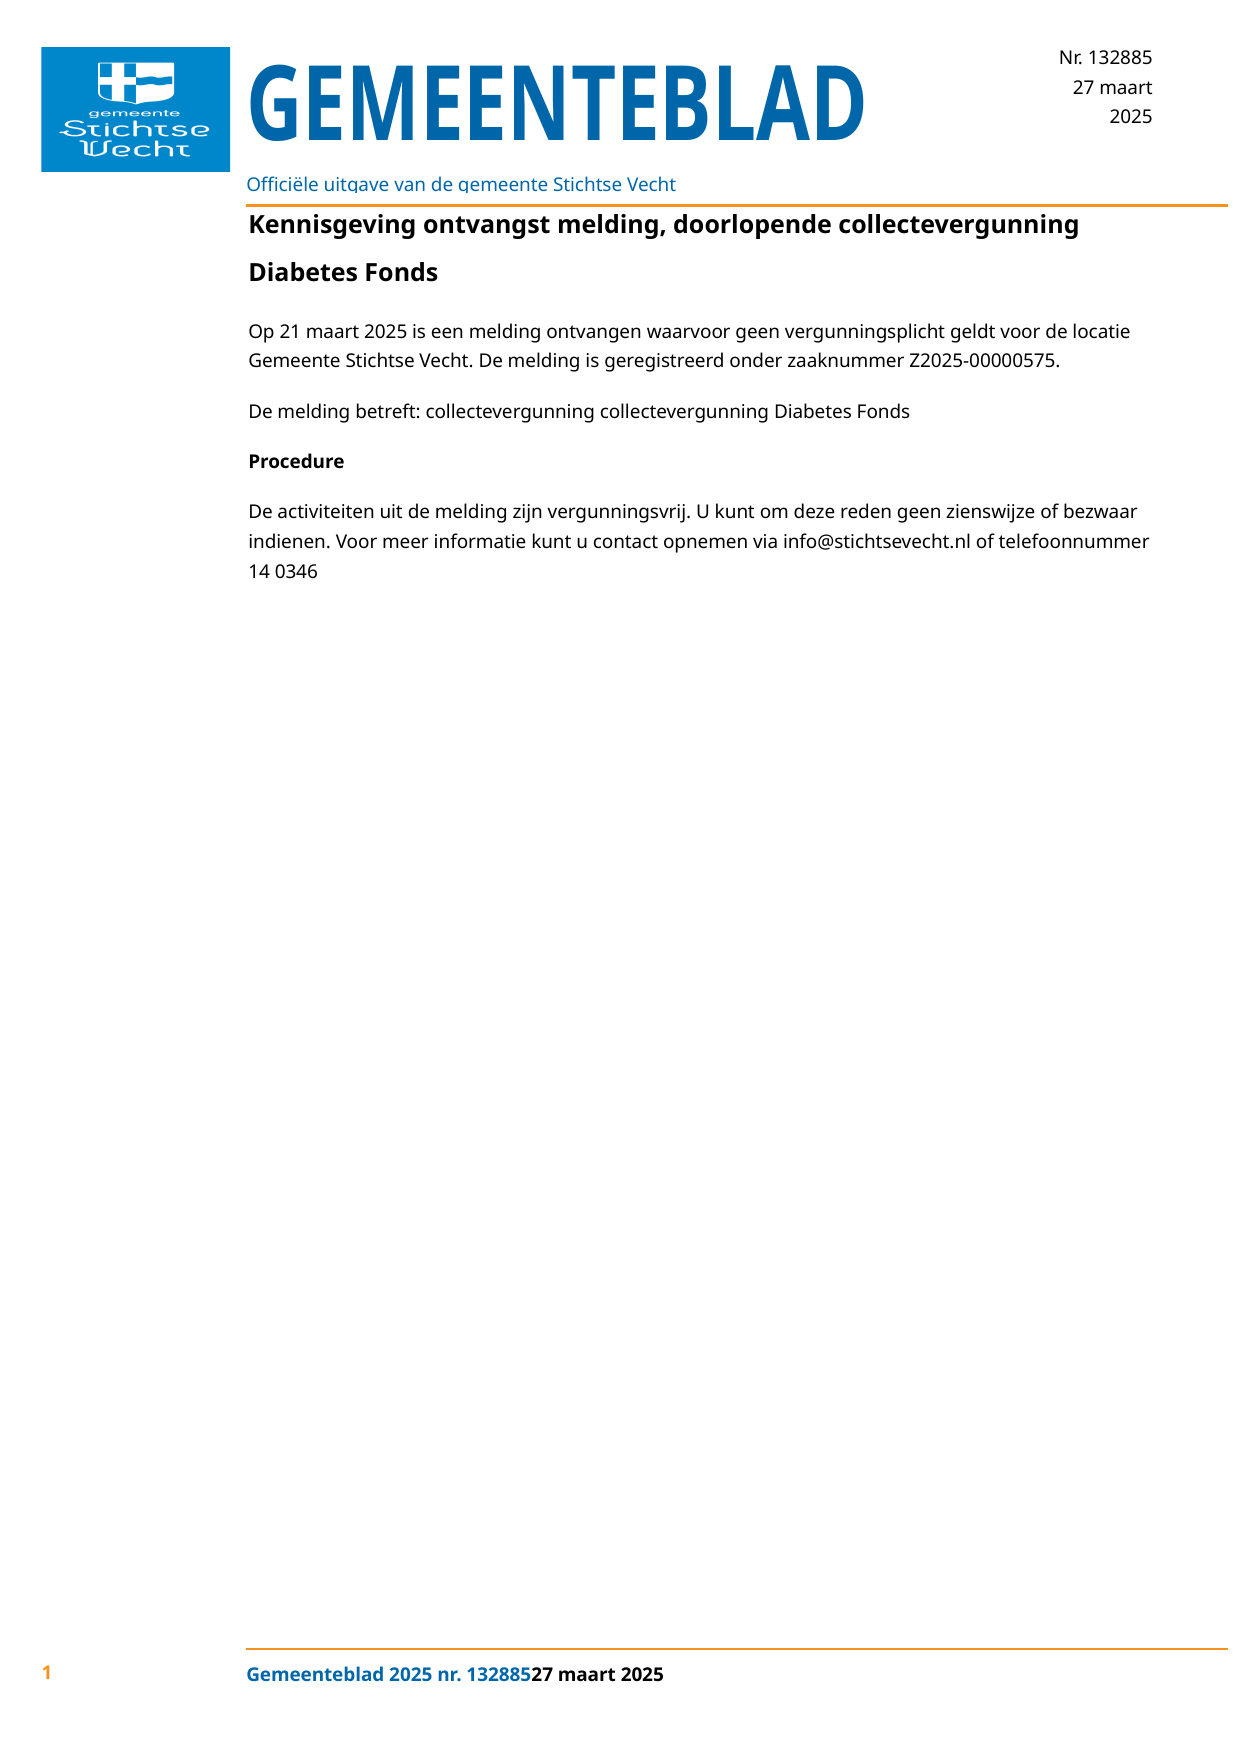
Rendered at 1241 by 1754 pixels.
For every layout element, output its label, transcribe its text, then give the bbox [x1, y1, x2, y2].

picture [99, 63, 135, 101]
text Procedure [248, 448, 1152, 474]
text Op 21 maart 2025 is een melding ontvangen waarvoor geen vergunningsplicht geldt voor de locatie Gemeente Stichtse Vecht. De melding is geregistreerd onder zaaknummer Z2025-00000575. [248, 318, 1152, 373]
text De activiteiten uit de melding zijn vergunningsvrij. U kunt om deze reden geen zienswijze of bezwaar indienen. Voor meer informatie kunt u contact opnemen via info@stichtsevecht.nl of telefoonnummer 14 0346 [248, 499, 1152, 584]
picture [137, 63, 174, 103]
text De melding betreft: collectevergunning collectevergunning Diabetes Fonds [248, 398, 1152, 424]
text Kennisgeving ontvangst melding, doorlopende collectevergunning Diabetes Fonds [248, 207, 1152, 288]
